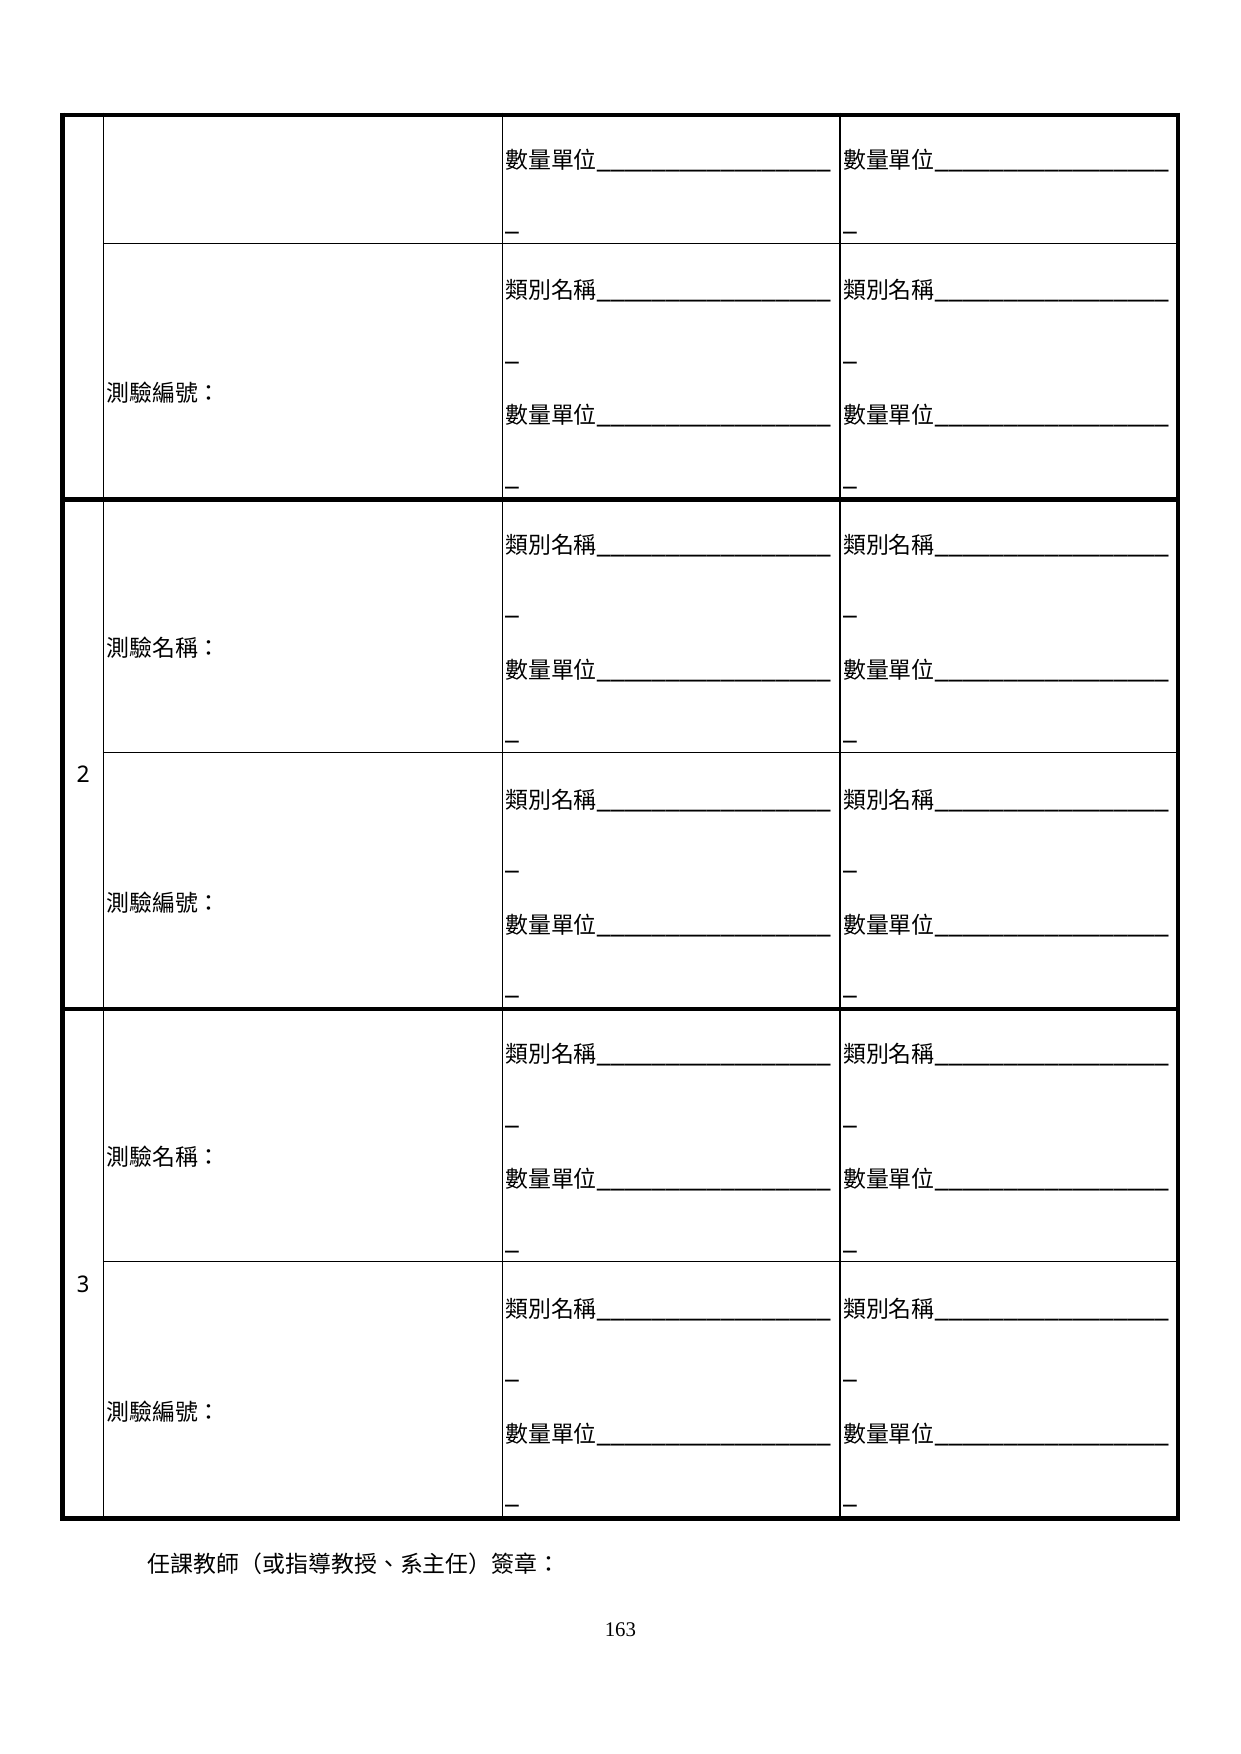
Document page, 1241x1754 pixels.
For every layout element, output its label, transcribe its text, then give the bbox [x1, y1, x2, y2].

table_cell 類別名稱__________________ 數量單位__________________ [841, 502, 1176, 752]
table_cell 類別名稱__________________ 數量單位__________________ [503, 1262, 839, 1516]
table_cell 2 [65, 502, 103, 1006]
table_cell 數量單位__________________ [841, 117, 1176, 242]
table_cell 測驗編號： [104, 753, 502, 1006]
table_cell 測驗名稱： [104, 1011, 502, 1261]
table_cell 測驗名稱： [104, 502, 502, 752]
table_cell 類別名稱__________________ 數量單位__________________ [841, 753, 1176, 1006]
table_cell 3 [65, 1011, 103, 1516]
table_cell 類別名稱__________________ 數量單位__________________ [841, 1262, 1176, 1516]
table_cell 測驗編號： [104, 244, 502, 497]
table_cell 類別名稱__________________ 數量單位__________________ [503, 502, 839, 752]
table_cell [104, 117, 502, 242]
table_cell 類別名稱__________________ 數量單位__________________ [503, 244, 839, 497]
table_cell 數量單位__________________ [503, 117, 839, 242]
text 任課教師（或指導教授、系主任）簽章： [148, 1521, 1092, 1583]
table_cell 測驗編號： [104, 1262, 502, 1516]
table_cell 類別名稱__________________ 數量單位__________________ [503, 753, 839, 1006]
table_cell [65, 117, 103, 497]
table_cell 類別名稱__________________ 數量單位__________________ [841, 1011, 1176, 1261]
table_cell 類別名稱__________________ 數量單位__________________ [503, 1011, 839, 1261]
table_cell 類別名稱__________________ 數量單位__________________ [841, 244, 1176, 497]
